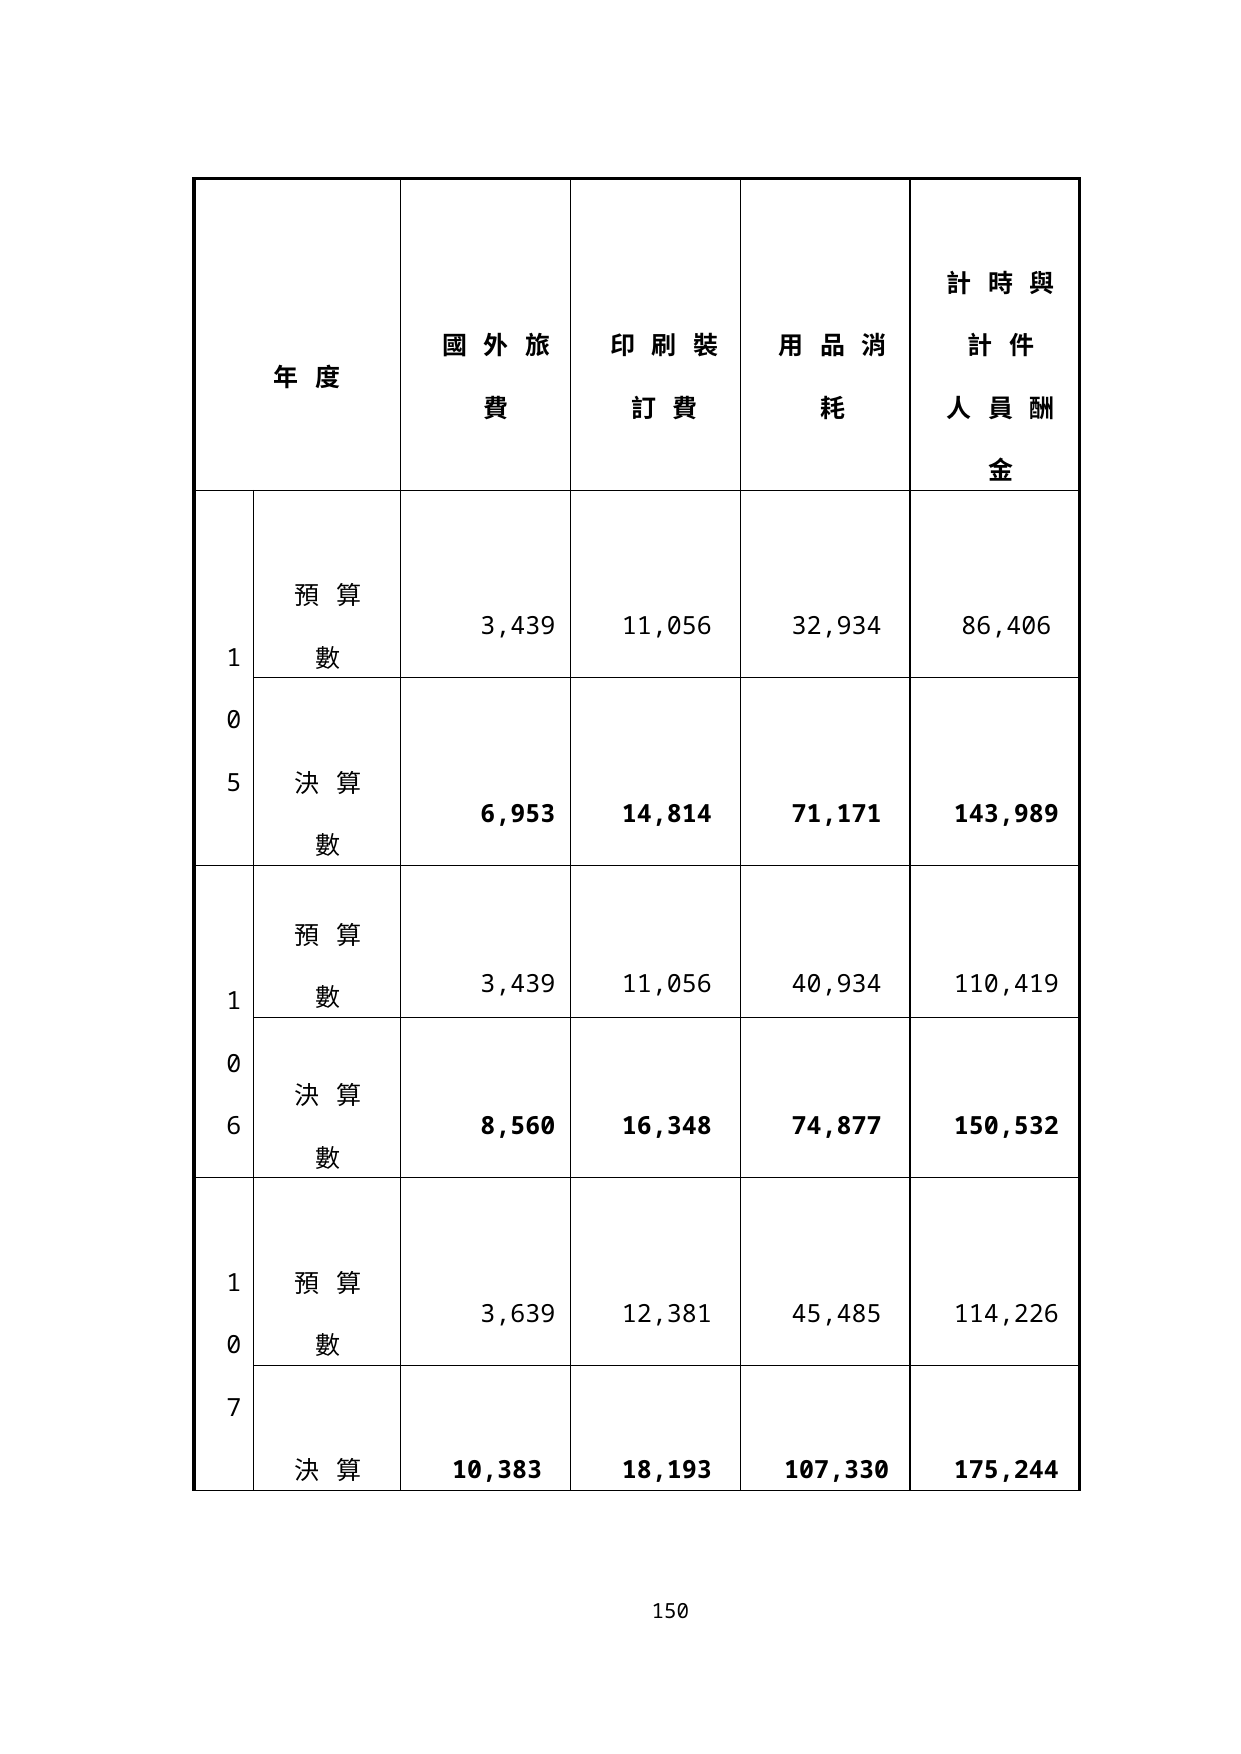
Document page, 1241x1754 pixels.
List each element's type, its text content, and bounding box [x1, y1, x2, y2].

table_cell 6,953 [401, 678, 570, 865]
table_cell 3,439 [401, 491, 570, 677]
table_header 用品消耗 [741, 180, 909, 490]
table_cell 105 [196, 491, 253, 865]
table_header 印刷裝訂費 [571, 180, 740, 490]
table_cell 3,439 [401, 866, 570, 1017]
table_cell 11,056 [571, 866, 740, 1017]
table_cell 決算數 [254, 1018, 400, 1177]
table_cell 決算數 [254, 678, 400, 865]
table_cell 預算數 [254, 866, 400, 1017]
table_cell 預算數 [254, 491, 400, 677]
table_cell 14,814 [571, 678, 740, 865]
table_cell 110,419 [911, 866, 1078, 1017]
table_cell 12,381 [571, 1178, 740, 1365]
table_cell 74,877 [741, 1018, 909, 1177]
table_cell 107,330 [741, 1366, 909, 1490]
table_cell 18,193 [571, 1366, 740, 1490]
table_cell 114,226 [911, 1178, 1078, 1365]
table_cell 150,532 [911, 1018, 1078, 1177]
table_cell 3,639 [401, 1178, 570, 1365]
table_cell 預算數 [254, 1178, 400, 1365]
table_cell 143,989 [911, 678, 1078, 865]
table_header 年度 [196, 180, 400, 490]
table_cell 45,485 [741, 1178, 909, 1365]
table_cell 32,934 [741, 491, 909, 677]
table_header 計時與計件 人員酬金 [911, 180, 1078, 490]
table_cell 決算 [254, 1366, 400, 1490]
table_cell 16,348 [571, 1018, 740, 1177]
table_cell 8,560 [401, 1018, 570, 1177]
table_cell 40,934 [741, 866, 909, 1017]
table_cell 175,244 [911, 1366, 1078, 1490]
table_cell 106 [196, 866, 253, 1177]
table_cell 86,406 [911, 491, 1078, 677]
table_cell 71,171 [741, 678, 909, 865]
table_header 國外旅費 [401, 180, 570, 490]
table_cell 10,383 [401, 1366, 570, 1490]
table_cell 11,056 [571, 491, 740, 677]
table_cell 107 [196, 1178, 253, 1490]
